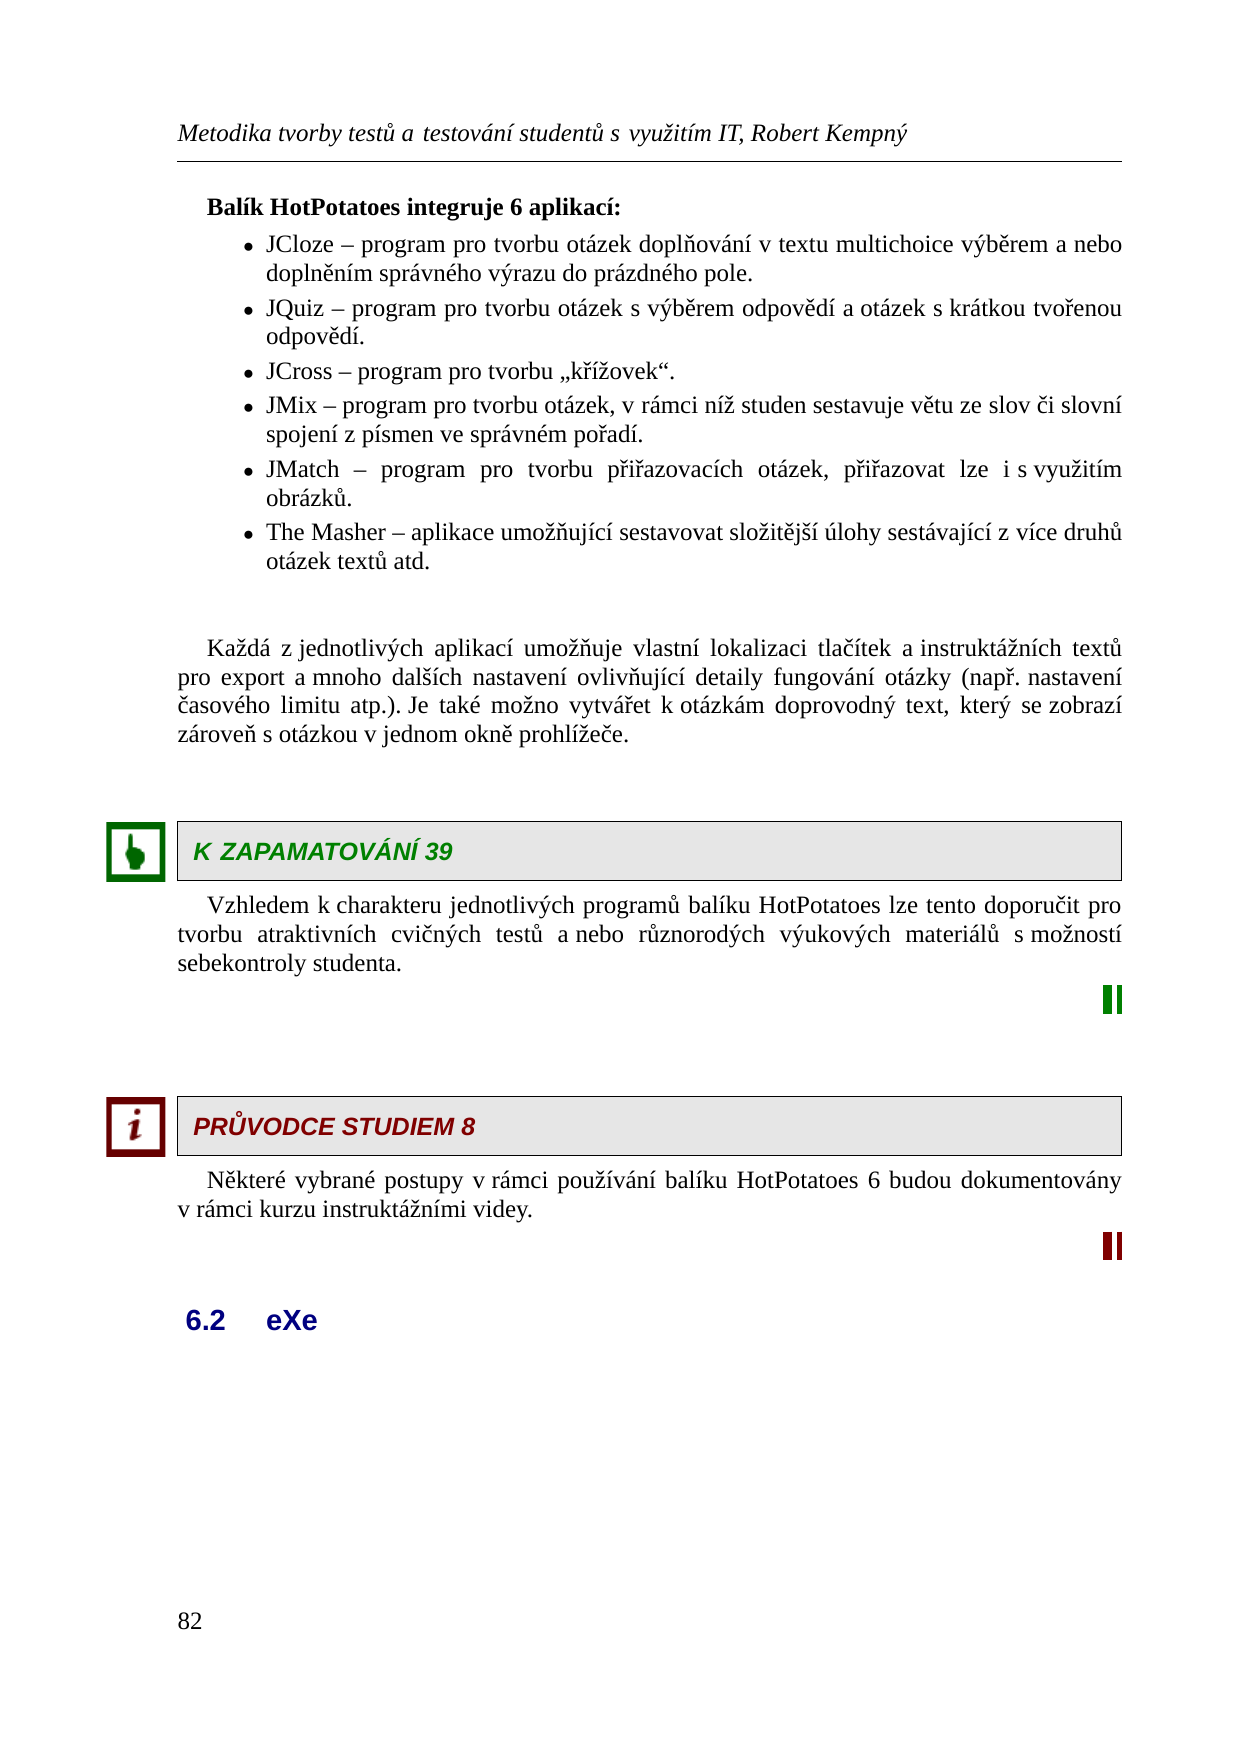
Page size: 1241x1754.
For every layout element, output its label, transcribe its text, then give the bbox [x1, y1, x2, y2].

picture [106, 1097, 166, 1157]
text Průvodce studiem 8 [178, 1097, 1121, 1155]
list JMix – program pro tvorbu otázek, v rámci níž studen sestavuje větu ze slov či slovní spojení z písmen ve správném pořadí. [207, 391, 1122, 448]
text Balík HotPotatoes integruje 6 aplikací: [177, 192, 1122, 221]
text Každá z jednotlivých aplikací umožňuje vlastní lokalizaci tlačítek a instruktážních textů pro export a mnoho dalších nastavení ovlivňující detaily fungování otázky (např. nastavení časového limitu atp.). Je také možno vytvářet k otázkám doprovodný text, který se zobrazí zároveň s otázkou v jednom okně prohlížeče. [177, 633, 1122, 748]
text Některé vybrané postupy v rámci používání balíku HotPotatoes 6 budou dokumentovány v rámci kurzu instruktážními videy. [177, 1165, 1122, 1223]
text K zapamatování 39 [178, 822, 1121, 880]
list JMatch – program pro tvorbu přiřazovacích otázek, přiřazovat lze i s využitím obrázků. [207, 454, 1122, 511]
list JCross – program pro tvorbu „křížovek“. [207, 356, 1122, 385]
list JQuiz – program pro tvorbu otázek s výběrem odpovědí a otázek s krátkou tvořenou odpovědí. [207, 293, 1122, 350]
picture [106, 822, 166, 882]
list JCloze – program pro tvorbu otázek doplňování v textu multichoice výběrem a nebo doplněním správného výrazu do prázdného pole. [207, 229, 1122, 287]
text Vzhledem k charakteru jednotlivých programů balíku HotPotatoes lze tento doporučit pro tvorbu atraktivních cvičných testů a nebo různorodých výukových materiálů s možností sebekontroly studenta. [177, 890, 1122, 977]
list The Masher – aplikace umožňující sestavovat složitější úlohy sestávající z více druhů otázek textů atd. [207, 517, 1122, 575]
subtitle eXe [177, 1303, 1122, 1337]
